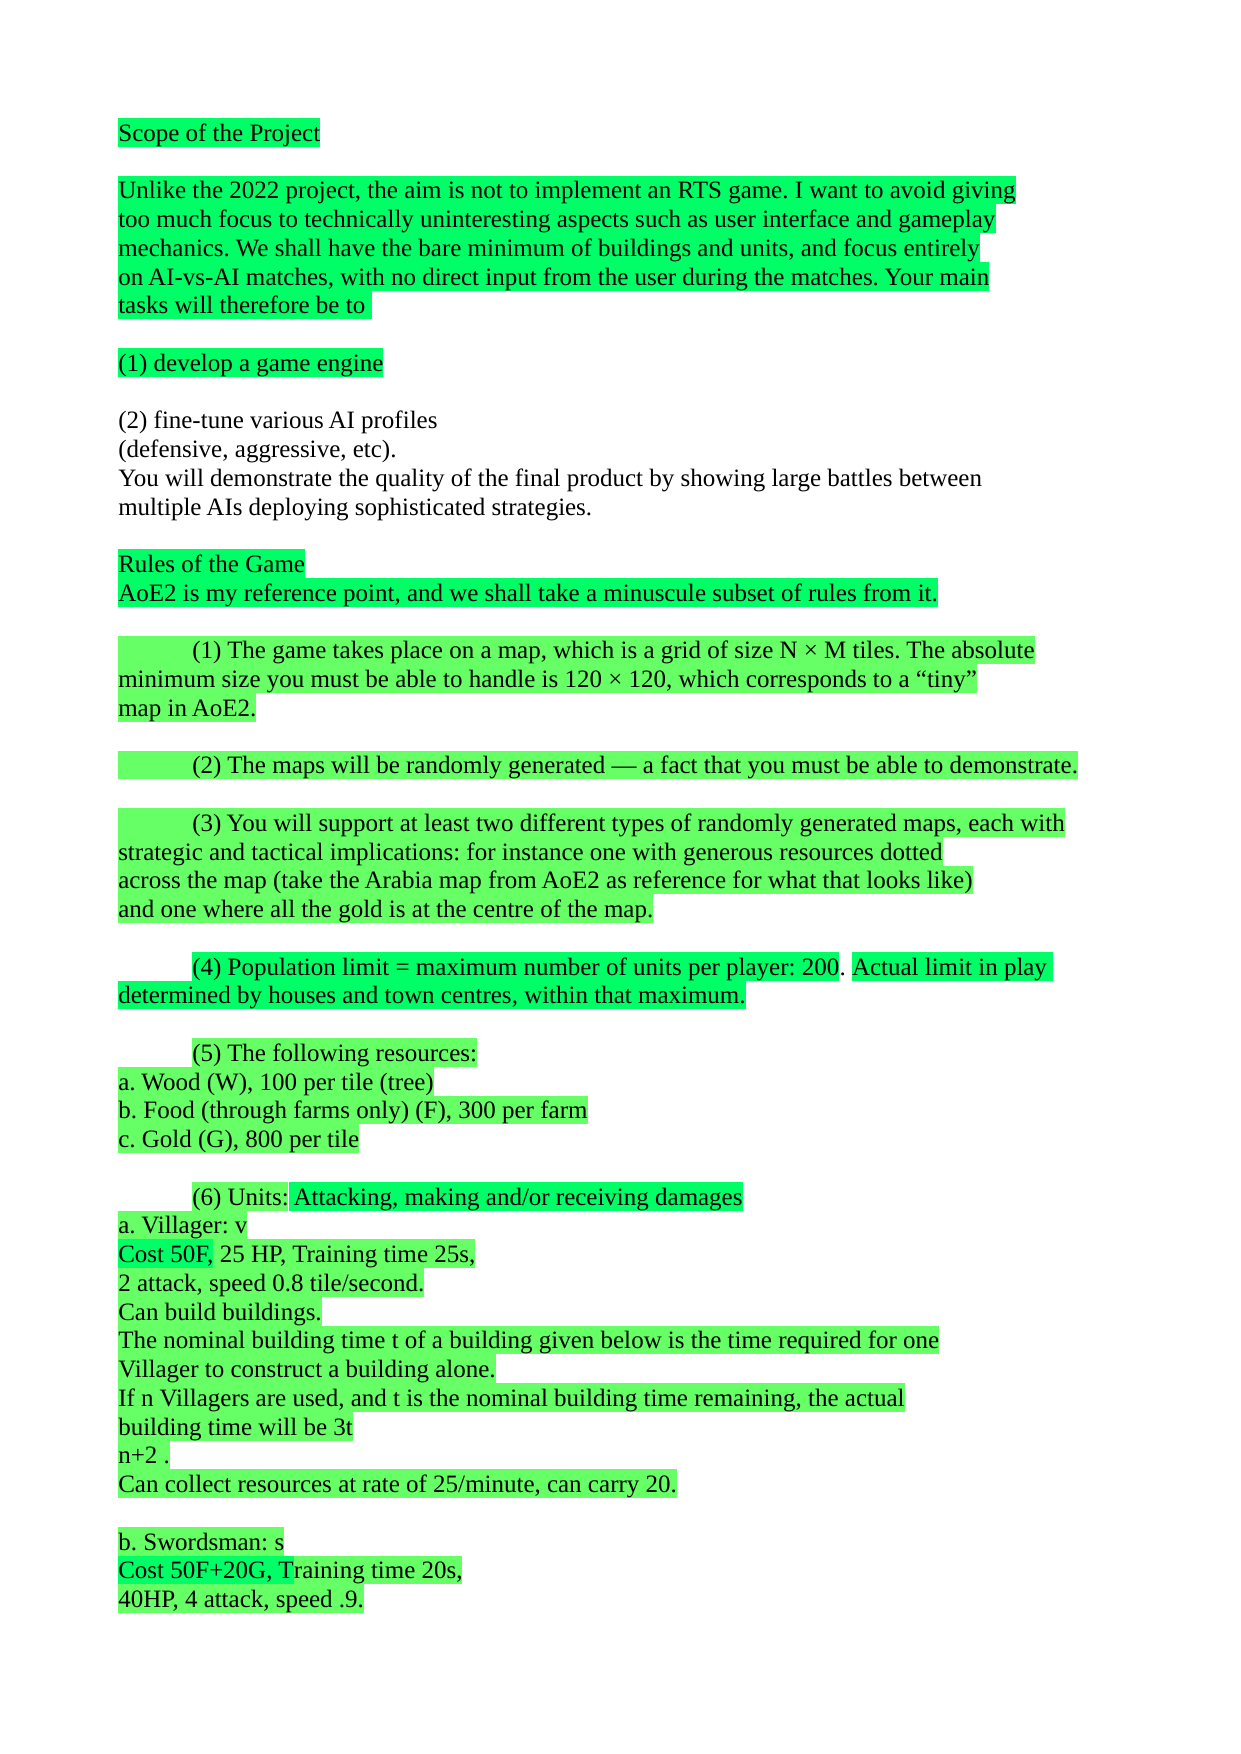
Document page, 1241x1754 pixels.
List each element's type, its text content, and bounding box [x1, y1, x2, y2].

text on AI-vs-AI matches, with no direct input from the user during the matches. Your main [118, 262, 1122, 291]
text Can collect resources at rate of 25/minute, can carry 20. [118, 1469, 1122, 1498]
text If n Villagers are used, and t is the nominal building time remaining, the actual [118, 1383, 1122, 1412]
text map in AoE2. [118, 693, 1122, 722]
text Cost 50F, 25 HP, Training time 25s, [118, 1239, 1122, 1268]
text c. Gold (G), 800 per tile [118, 1124, 1122, 1153]
text too much focus to technically uninteresting aspects such as user interface and gameplay [118, 204, 1122, 233]
text (5) The following resources: [118, 1038, 1122, 1067]
text mechanics. We shall have the bare minimum of buildings and units, and focus entirely [118, 233, 1122, 262]
text Can build buildings. [118, 1297, 1122, 1326]
text strategic and tactical implications: for instance one with generous resources dotted [118, 837, 1122, 866]
text (1) The game takes place on a map, which is a grid of size N × M tiles. The absolute [118, 636, 1122, 664]
text tasks will therefore be to [118, 291, 1122, 319]
text The nominal building time t of a building given below is the time required for one [118, 1326, 1122, 1354]
text building time will be 3t [118, 1412, 1122, 1441]
text b. Swordsman: s [118, 1527, 1122, 1556]
text Rules of the Game [118, 549, 1122, 578]
text (defensive, aggressive, etc). [118, 434, 1122, 463]
text n+2 . [118, 1441, 1122, 1469]
text (6) Units: Attacking, making and/or receiving damages [118, 1182, 1122, 1211]
text You will demonstrate the quality of the final product by showing large battles between [118, 463, 1122, 492]
text across the map (take the Arabia map from AoE2 as reference for what that looks like) [118, 866, 1122, 894]
text 2 attack, speed 0.8 tile/second. [118, 1268, 1122, 1297]
text AoE2 is my reference point, and we shall take a minuscule subset of rules from it. [118, 578, 1122, 607]
text (2) The maps will be randomly generated — a fact that you must be able to demonstrate. [118, 751, 1122, 779]
text Villager to construct a building alone. [118, 1354, 1122, 1383]
text (3) You will support at least two different types of randomly generated maps, each with [118, 808, 1122, 837]
text 40HP, 4 attack, speed .9. [118, 1584, 1122, 1613]
text Unlike the 2022 project, the aim is not to implement an RTS game. I want to avoid giving [118, 176, 1122, 204]
text b. Food (through farms only) (F), 300 per farm [118, 1096, 1122, 1124]
text (4) Population limit = maximum number of units per player: 200. Actual limit in play determined by houses and town centres, within that maximum. [118, 952, 1122, 1009]
text a. Wood (W), 100 per tile (tree) [118, 1067, 1122, 1096]
text a. Villager: v [118, 1211, 1122, 1239]
text minimum size you must be able to handle is 120 × 120, which corresponds to a “tiny” [118, 664, 1122, 693]
text Scope of the Project [118, 118, 1122, 147]
text multiple AIs deploying sophisticated strategies. [118, 492, 1122, 521]
text Cost 50F+20G, Training time 20s, [118, 1556, 1122, 1584]
text (1) develop a game engine [118, 348, 1122, 377]
text (2) fine-tune various AI profiles [118, 406, 1122, 434]
text and one where all the gold is at the centre of the map. [118, 894, 1122, 923]
